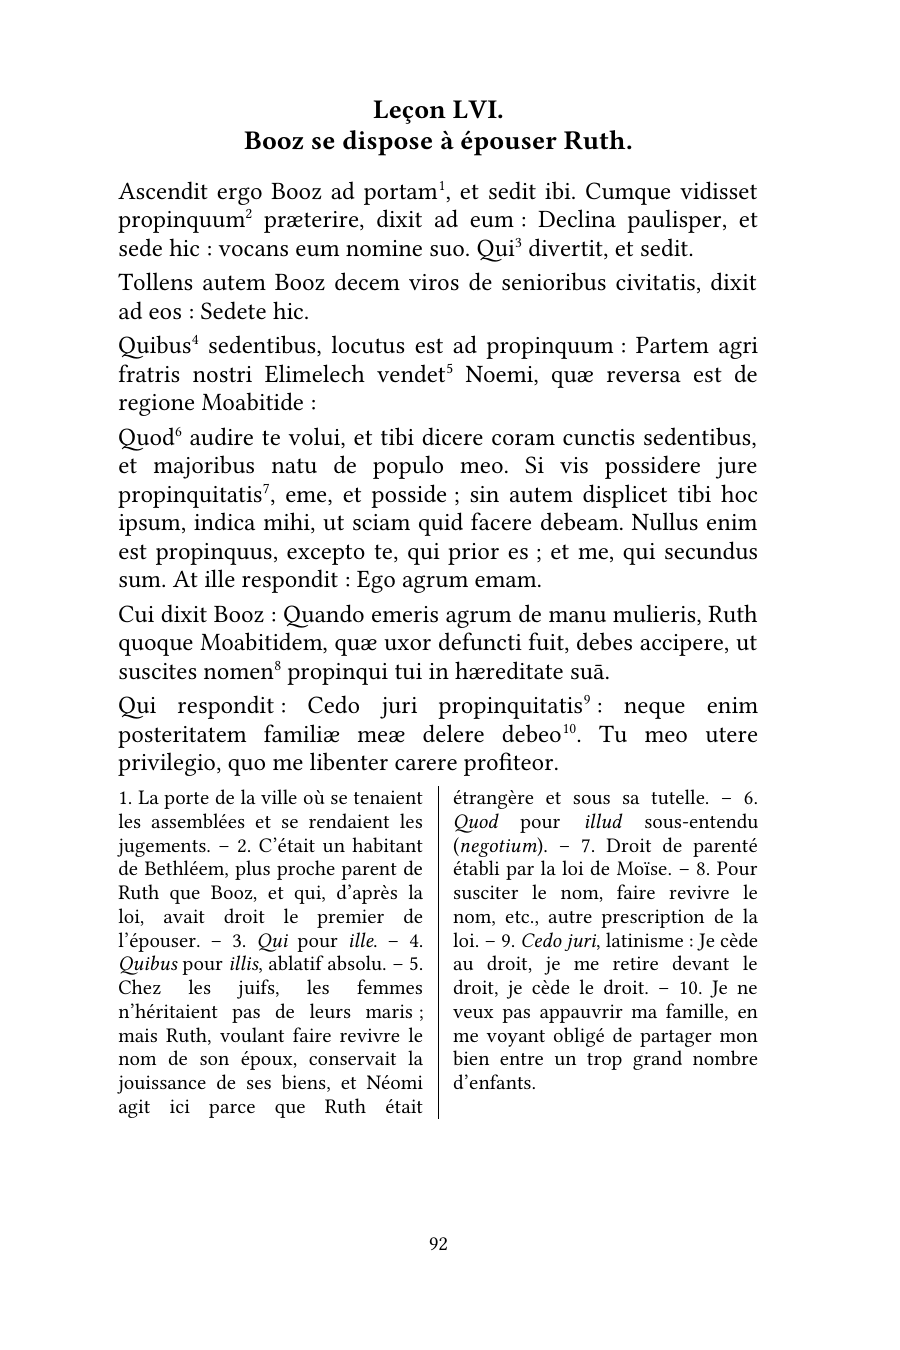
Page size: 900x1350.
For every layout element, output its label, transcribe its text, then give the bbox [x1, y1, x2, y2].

text Quod6 audire te volui, et tibi dicere coram cunctis sedentibus, et majoribus natu de populo meo. Si vis possidere jure propinquitatis7, eme, et posside ; sin autem displicet tibi hoc ipsum, indica mihi, ut sciam quid facere debeam. Nullus enim est propinquus, excepto te, qui prior es ; et me, qui secundus sum. At ille respondit : Ego agrum emam. [118, 423, 758, 594]
text Leçon LVI. Booz se dispose à épouser Ruth. [118, 94, 758, 156]
text Tollens autem Booz decem viros de senioribus civitatis, dixit ad eos : Sedete hic. [118, 268, 758, 326]
text Ascendit ergo Booz ad portam1, et sedit ibi. Cumque vidisset propinquum2 præterire, dixit ad eum : Declina paulisper, et sede hic : vocans eum nomine suo. Qui3 divertit, et sedit. [118, 177, 758, 263]
text Quibus4 sedentibus, locutus est ad propinquum : Partem agri fratris nostri Elimelech vendet5 Noemi, quæ reversa est de regione Moabitide : [118, 331, 758, 417]
text Qui respondit : Cedo juri propinquitatis9 : neque enim posteritatem familiæ meæ delere debeo10. Tu meo utere privilegio, quo me libenter carere profiteor. [118, 691, 758, 777]
text Cui dixit Booz : Quando emeris agrum de manu mulieris, Ruth quoque Moabitidem, quæ uxor defuncti fuit, debes accipere, ut suscites nomen8 propinqui tui in hæreditate suā. [118, 600, 758, 686]
text 1. La porte de la ville où se tenaient les assemblées et se rendaient les jugements. – 2. C’était un habitant de Bethléem, plus proche parent de Ruth que Booz, et qui, d’après la loi, avait droit le premier de l’épouser. – 3. Qui pour ille. – 4. Quibus pour illis, ablatif absolu. – 5. Chez les juifs, les femmes n’héritaient pas de leurs maris ; mais Ruth, voulant faire revivre le nom de son époux, conservait la jouissance de ses biens, et Néomi agit ici parce que Ruth était [118, 786, 423, 1118]
text étrangère et sous sa tutelle. – 6. Quod pour illud sous-entendu (negotium). – 7. Droit de parenté établi par la loi de Moïse. – 8. Pour susciter le nom, faire revivre le nom, etc., autre prescription de la loi. – 9. Cedo juri, latinisme : Je cède au droit, je me retire devant le droit, je cède le droit. – 10. Je ne veux pas appauvrir ma famille, en me voyant obligé de partager mon bien entre un trop grand nombre d’enfants. [453, 786, 758, 1094]
